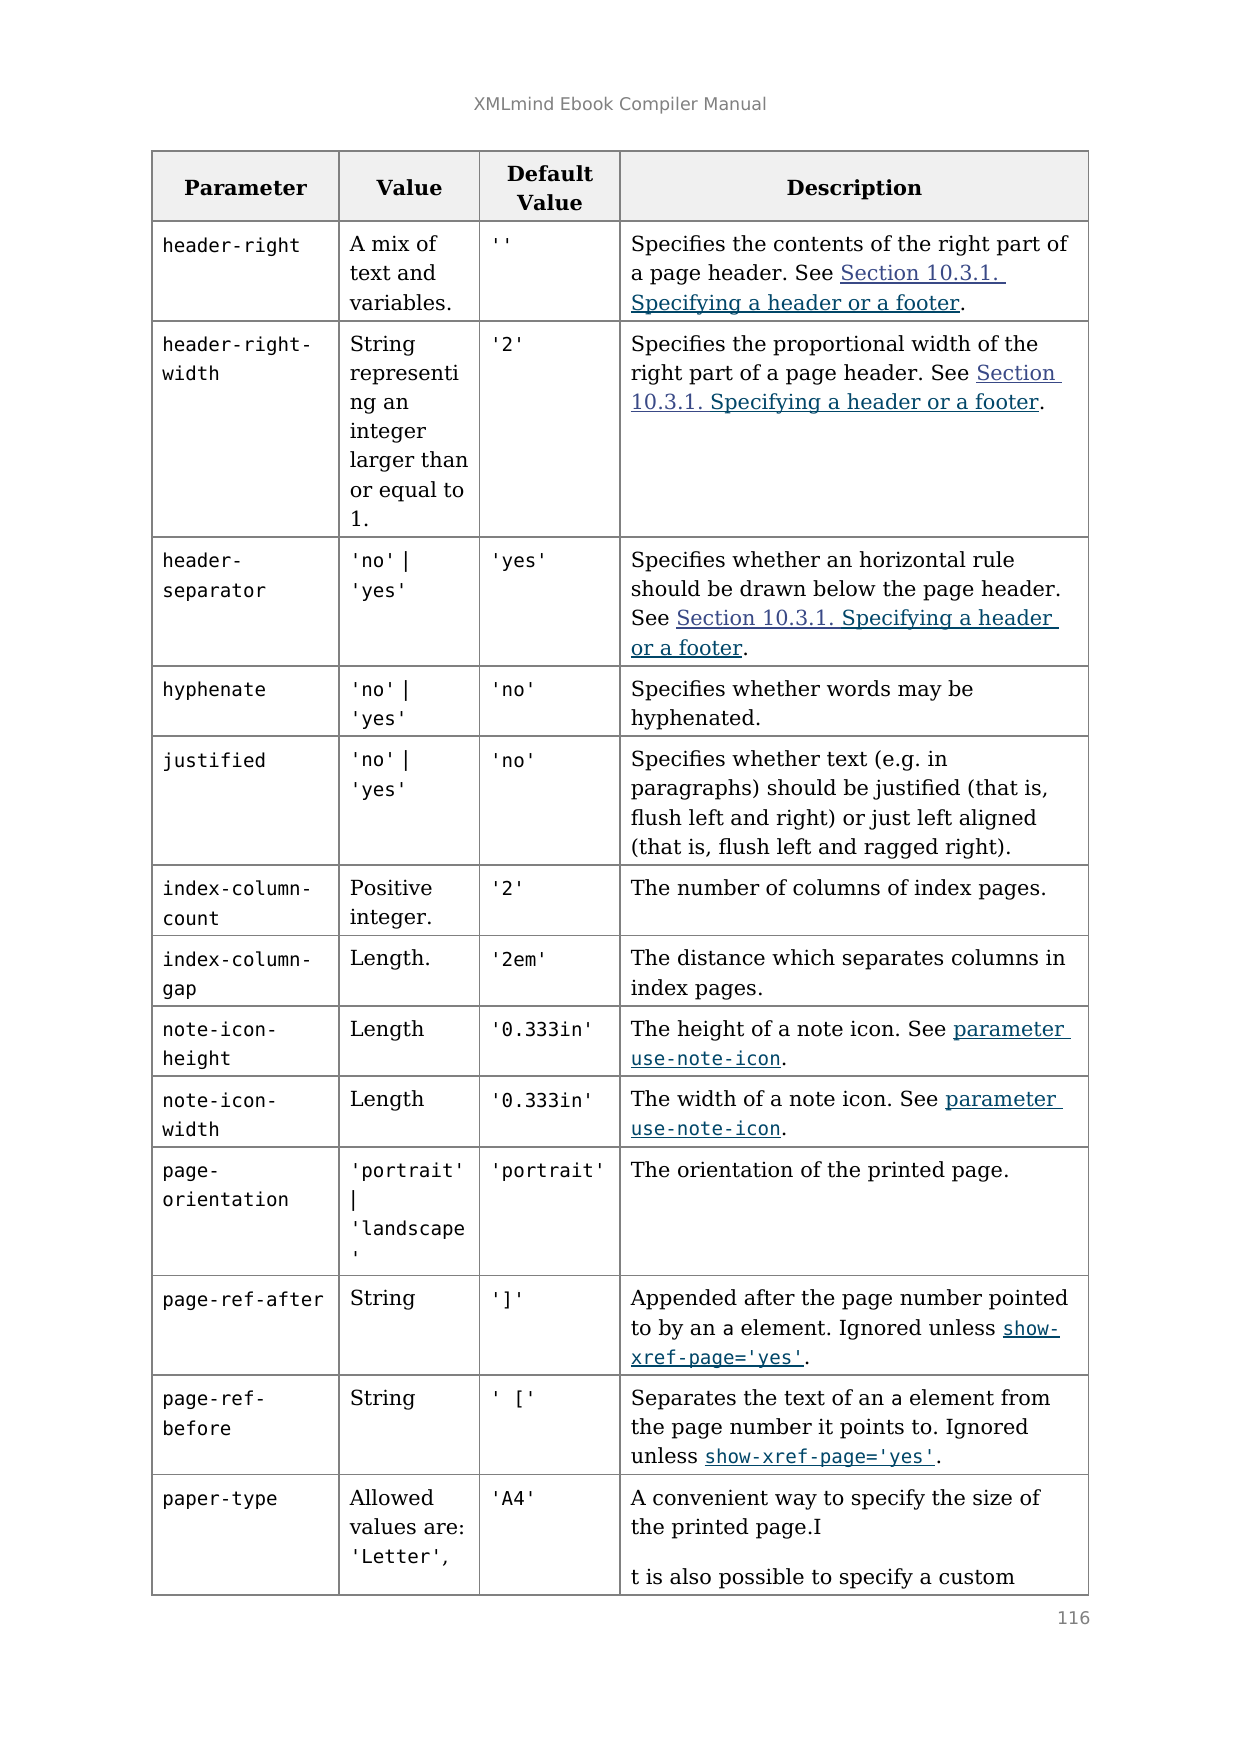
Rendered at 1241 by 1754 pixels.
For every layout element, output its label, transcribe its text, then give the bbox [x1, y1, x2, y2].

table_cell Appended after the page number pointed to by an a element. Ignored unless show-xref-page='yes'. [621, 1276, 1088, 1374]
table_cell 'no' [480, 737, 619, 864]
table_cell 'A4' [480, 1475, 619, 1594]
table_cell '2' [480, 322, 619, 536]
table_cell 'no' | 'yes' [340, 538, 479, 665]
table_cell page-ref-before [153, 1376, 338, 1474]
table_cell The distance which separates columns in index pages. [621, 936, 1088, 1005]
table_cell Allowed values are: 'Letter', [340, 1475, 479, 1594]
table_cell String [340, 1376, 479, 1474]
table_cell page-orientation [153, 1148, 338, 1274]
table_cell '0.333in' [480, 1077, 619, 1146]
table_cell header-right [153, 222, 338, 320]
table_cell page-ref-after [153, 1276, 338, 1374]
table_header Value [340, 152, 479, 220]
table_cell header-right-width [153, 322, 338, 536]
table_cell Specifies whether words may be hyphenated. [621, 667, 1088, 735]
table_cell '' [480, 222, 619, 320]
table_cell Separates the text of an a element from the page number it points to. Ignored unless show-xref-page='yes'. [621, 1376, 1088, 1474]
table_cell Length. [340, 936, 479, 1005]
table_cell Positive integer. [340, 866, 479, 934]
table_cell Length [340, 1077, 479, 1146]
table_cell Specifies whether an horizontal rule should be drawn below the page header. See Section 10.3.1. Specifying a header or a footer. [621, 538, 1088, 665]
table_header Default Value [480, 152, 619, 220]
table_cell '0.333in' [480, 1007, 619, 1075]
table_cell 'portrait' [480, 1148, 619, 1274]
table_cell Length [340, 1007, 479, 1075]
picture [914, 614, 919, 622]
table_header Parameter [153, 152, 338, 220]
table_cell String representing an integer larger than or equal to 1. [340, 322, 479, 536]
table_cell Specifies the proportional width of the right part of a page header. See Section 10.3.1. Specifying a header or a footer. [621, 322, 1088, 536]
table_cell justified [153, 737, 338, 864]
table_cell The width of a note icon. See parameter use-note-icon. [621, 1077, 1088, 1146]
table_cell note-icon-height [153, 1007, 338, 1075]
table_cell note-icon-width [153, 1077, 338, 1146]
table_cell The number of columns of index pages. [621, 866, 1088, 934]
table_cell 'no' | 'yes' [340, 737, 479, 864]
table_cell A mix of text and variables. [340, 222, 479, 320]
table_cell A convenient way to specify the size of the printed page.I t is also possible to specify a custom [621, 1475, 1088, 1594]
table_cell paper-type [153, 1475, 338, 1594]
table_cell Specifies whether text (e.g. in paragraphs) should be justified (that is, flush left and right) or just left aligned (that is, flush left and ragged right). [621, 737, 1088, 864]
table_cell hyphenate [153, 667, 338, 735]
table_cell The height of a note icon. See parameter use-note-icon. [621, 1007, 1088, 1075]
table_cell header-separator [153, 538, 338, 665]
table_cell The orientation of the printed page. [621, 1148, 1088, 1274]
table_cell '2em' [480, 936, 619, 1005]
table_cell 'yes' [480, 538, 619, 665]
table_cell index-column-gap [153, 936, 338, 1005]
table_cell String [340, 1276, 479, 1374]
table_cell index-column-count [153, 866, 338, 934]
table_cell ']' [480, 1276, 619, 1374]
table_cell 'no' [480, 667, 619, 735]
table_cell Specifies the contents of the right part of a page header. See Section 10.3.1. Specifying a header or a footer. [621, 222, 1088, 320]
table_cell ' [' [480, 1376, 619, 1474]
table_header Description [621, 152, 1088, 220]
table_cell 'no' | 'yes' [340, 667, 479, 735]
table_cell '2' [480, 866, 619, 934]
table_cell 'portrait' | 'landscape' [340, 1148, 479, 1274]
